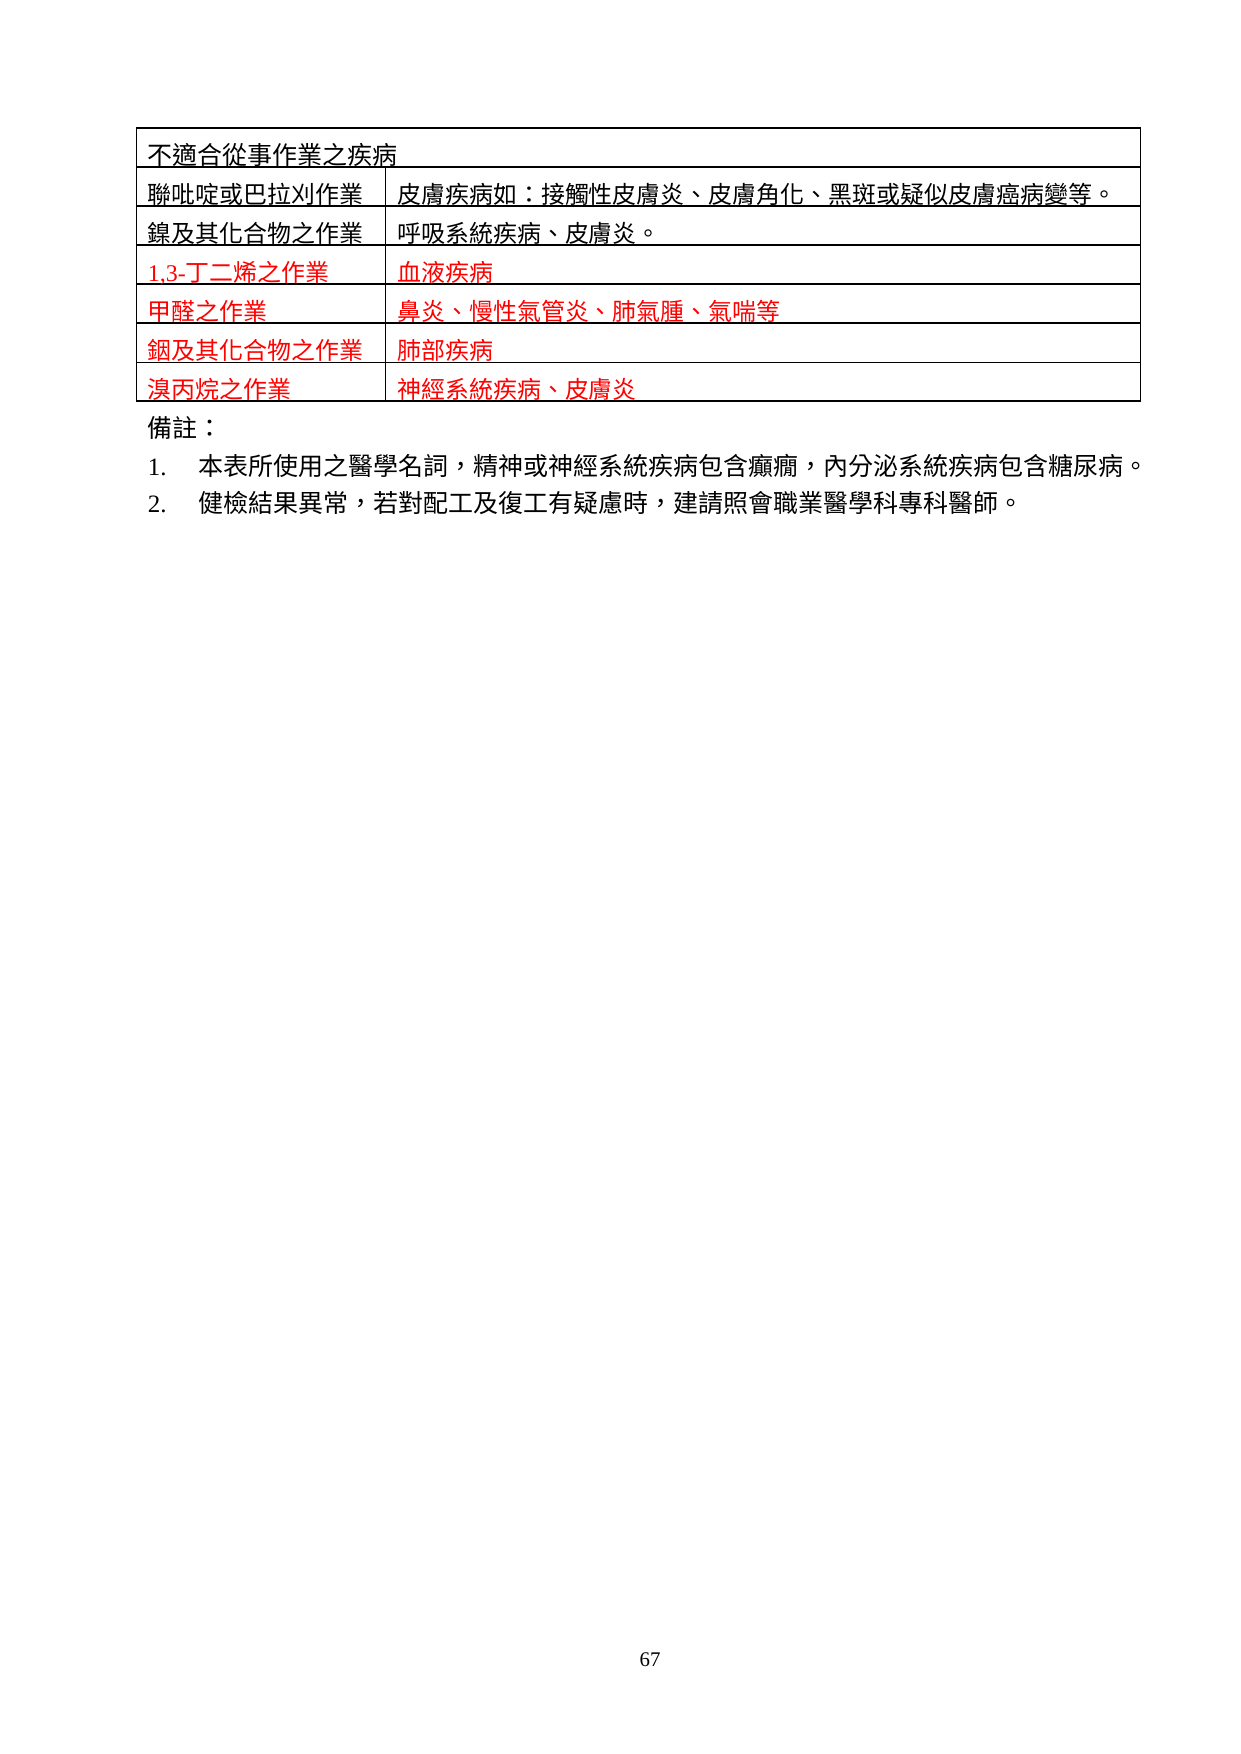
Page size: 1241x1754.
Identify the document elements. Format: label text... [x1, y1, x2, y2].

table_cell 銦及其化合物之作業 [137, 324, 385, 361]
table_cell 皮膚疾病如：接觸性皮膚炎、皮膚角化、黑斑或疑似皮膚癌病變等。 [386, 168, 1140, 205]
table_cell 呼吸系統疾病、皮膚炎。 [386, 207, 1140, 244]
table_cell 血液疾病 [386, 246, 1140, 283]
table_cell 聯吡啶或巴拉刈作業 [137, 168, 385, 205]
text 備註： [148, 402, 1152, 439]
text 1. 本表所使用之醫學名詞，精神或神經系統疾病包含癲癇，內分泌系統疾病包含糖尿病。 [148, 439, 1152, 477]
table_cell 鎳及其化合物之作業 [137, 207, 385, 244]
table_cell 神經系統疾病、皮膚炎 [386, 363, 1140, 400]
table_cell 溴丙烷之作業 [137, 363, 385, 400]
table_cell 1,3-丁二烯之作業 [137, 246, 385, 283]
text 2. 健檢結果異常，若對配工及復工有疑慮時，建請照會職業醫學科專科醫師。 [148, 477, 1152, 514]
table_cell 鼻炎、慢性氣管炎、肺氣腫、氣喘等 [386, 285, 1140, 322]
table_cell 肺部疾病 [386, 324, 1140, 361]
table_header 不適合從事作業之疾病 [137, 129, 1140, 166]
table_cell 甲醛之作業 [137, 285, 385, 322]
